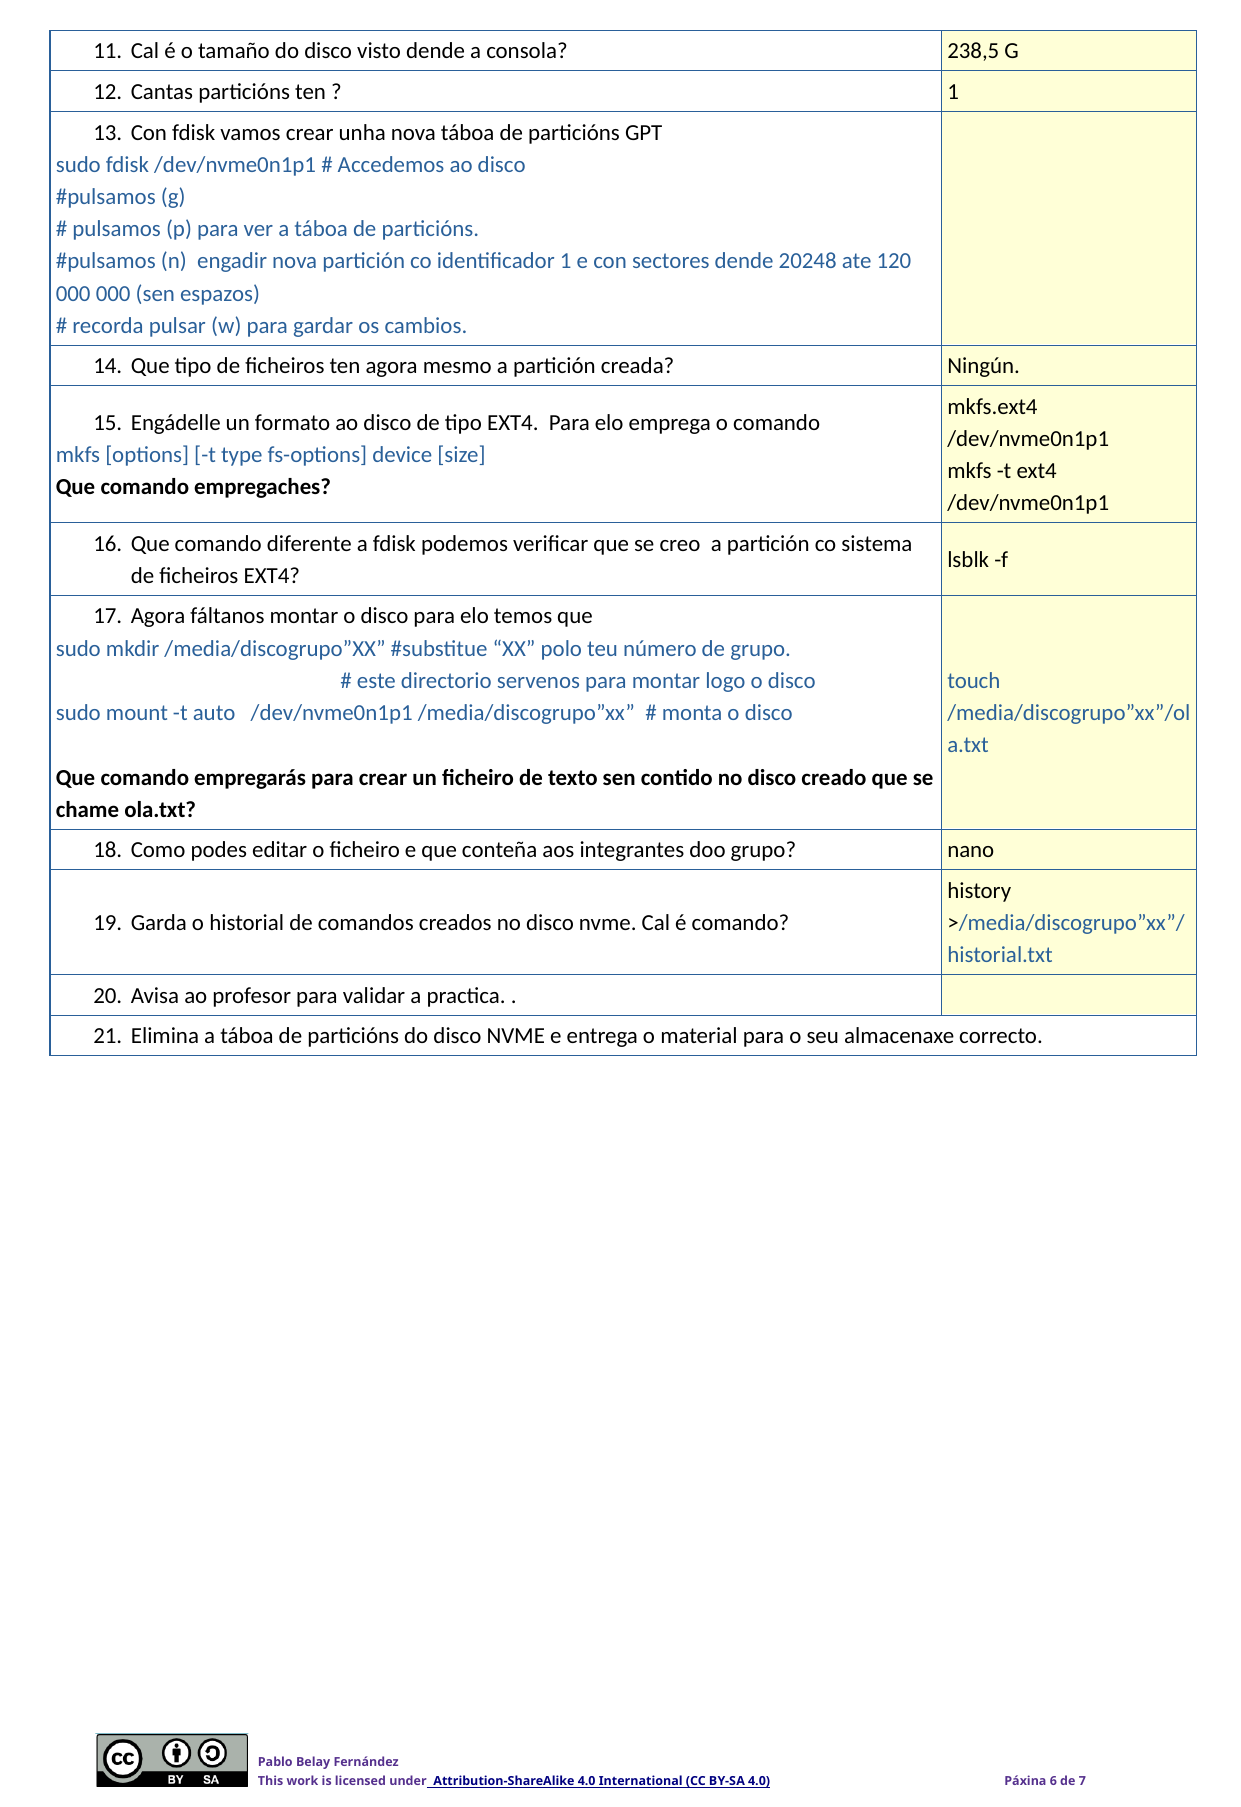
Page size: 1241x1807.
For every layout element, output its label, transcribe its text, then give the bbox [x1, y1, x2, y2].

table_cell nano [942, 830, 1196, 869]
table_cell Elimina a táboa de particións do disco NVME e entrega o material para o seu almacenaxe correcto. [51, 1016, 1196, 1055]
table_cell Garda o historial de comandos creados no disco nvme. Cal é comando? [51, 870, 941, 974]
table_cell Con fdisk vamos crear unha nova táboa de particións GPT sudo fdisk /dev/nvme0n1p1 # Accedemos ao disco #pulsamos (g) # pulsamos (p) para ver a táboa de particións. #pulsamos (n) engadir nova partición co identificador 1 e con sectores dende 20248 ate 120 000 000 (sen espazos) # recorda pulsar (w) para gardar os cambios. [51, 112, 941, 344]
table_cell [942, 975, 1196, 1014]
table_cell Como podes editar o ficheiro e que conteña aos integrantes doo grupo? [51, 830, 941, 869]
table_cell Engádelle un formato ao disco de tipo EXT4. Para elo emprega o comando mkfs [options] [-t type fs-options] device [size] Que comando empregaches? [51, 386, 941, 522]
table_cell Que comando diferente a fdisk podemos verificar que se creo a partición co sistema de ficheiros EXT4? [51, 523, 941, 595]
picture [95, 1732, 249, 1789]
table_cell history >/media/discogrupo”xx”/historial.txt [942, 870, 1196, 974]
table_cell mkfs.ext4 /dev/nvme0n1p1 mkfs -t ext4 /dev/nvme0n1p1 [942, 386, 1196, 522]
table_cell Cal é o tamaño do disco visto dende a consola? [51, 31, 941, 70]
table_cell [942, 112, 1196, 344]
table_cell Que tipo de ficheiros ten agora mesmo a partición creada? [51, 346, 941, 385]
table_cell 238,5 G [942, 31, 1196, 70]
table_cell Avisa ao profesor para validar a practica. . [51, 975, 941, 1014]
table_cell Agora fáltanos montar o disco para elo temos que sudo mkdir /media/discogrupo”XX” #substitue “XX” polo teu número de grupo. # este directorio servenos para montar logo o disco sudo mount -t auto /dev/nvme0n1p1 /media/discogrupo”xx” # monta o disco Que comando empregarás para crear un ficheiro de texto sen contido no disco creado que se chame ola.txt? [51, 596, 941, 828]
table_cell 1 [942, 71, 1196, 111]
table_cell touch /media/discogrupo”xx”/ola.txt [942, 596, 1196, 828]
table_cell Ningún. [942, 346, 1196, 385]
table_cell lsblk -f [942, 523, 1196, 595]
table_cell Cantas particións ten ? [51, 71, 941, 111]
